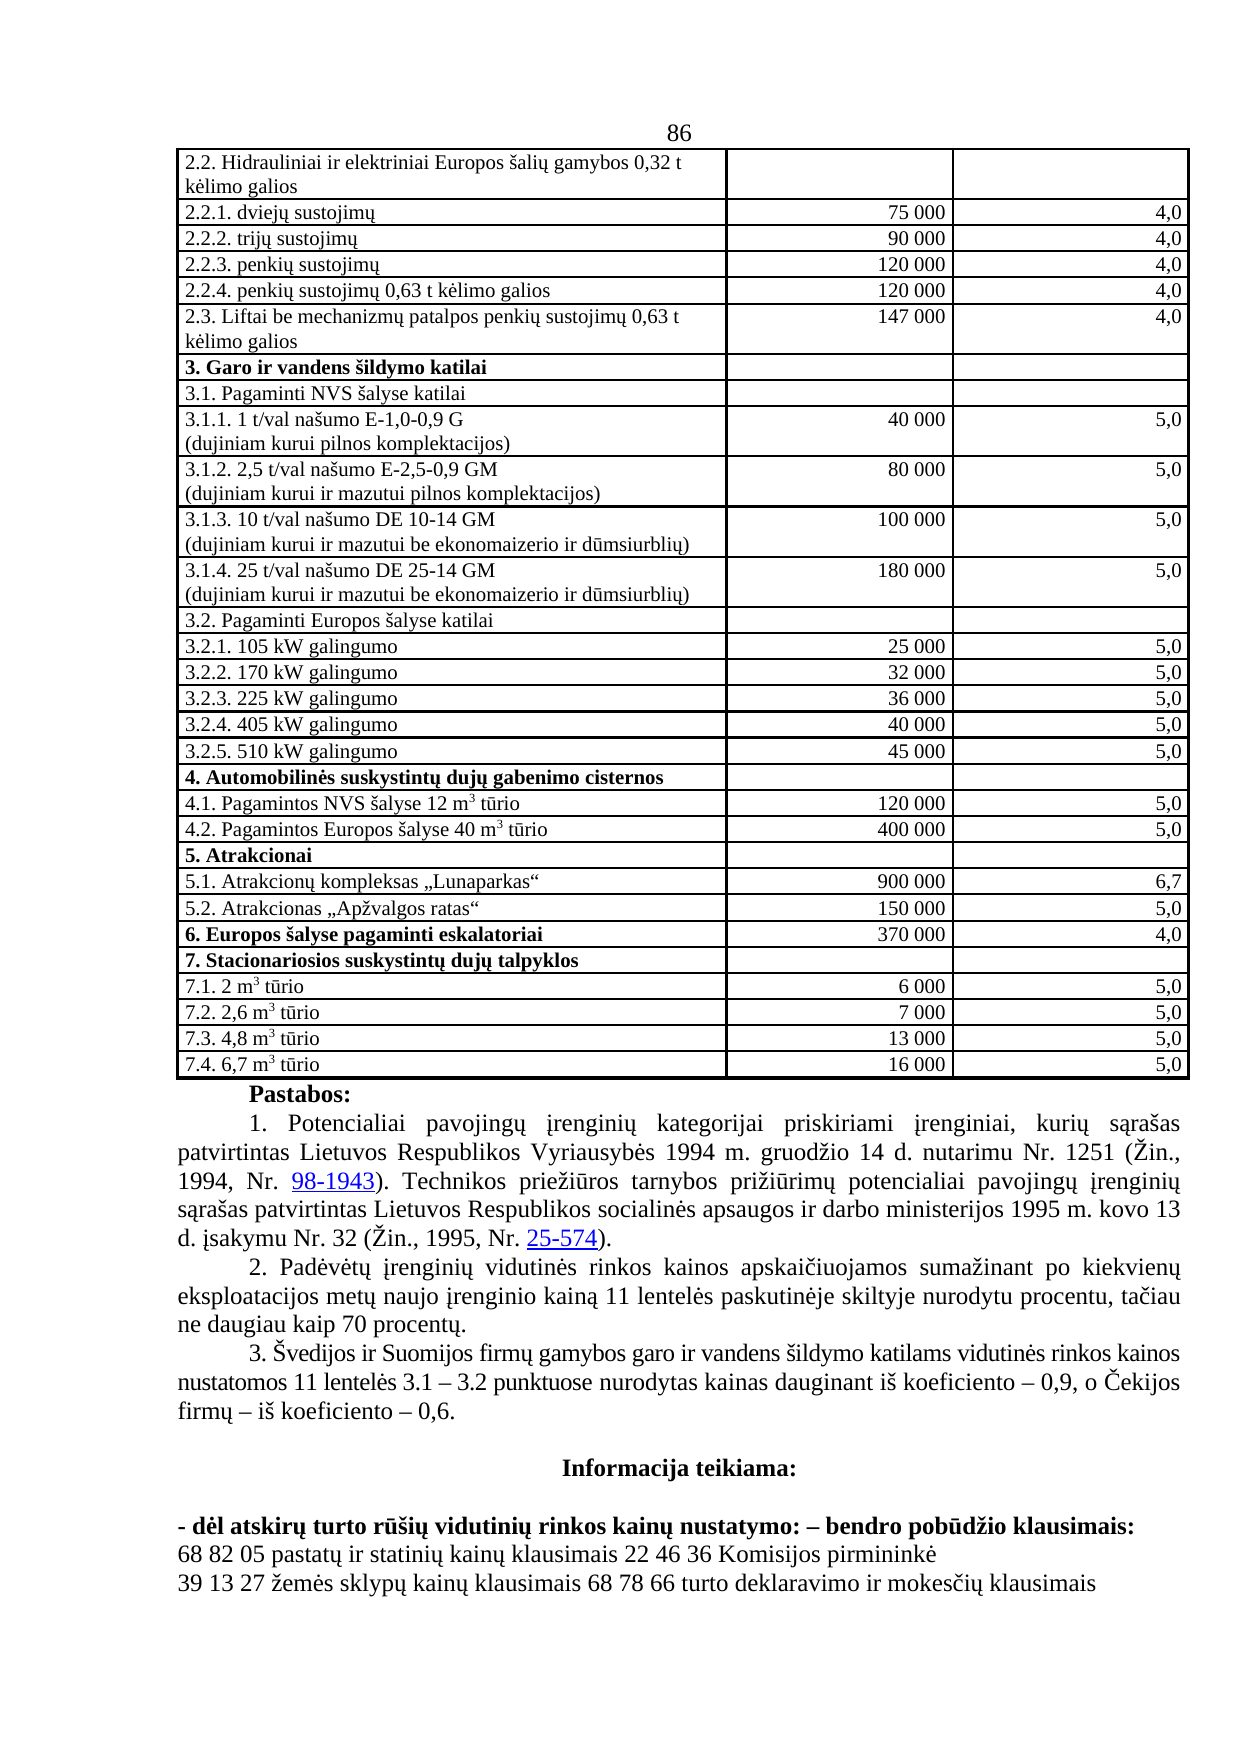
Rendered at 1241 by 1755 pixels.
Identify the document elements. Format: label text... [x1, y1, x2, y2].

table_cell 3.2.3. 225 kW galingumo [179, 686, 725, 710]
table_cell 75 000 [728, 200, 952, 224]
table_cell 40 000 [728, 713, 952, 736]
table_cell 7.4. 6,7 m3 tūrio [179, 1052, 725, 1076]
table_cell 400 000 [728, 817, 952, 841]
table_cell 6 000 [728, 974, 952, 998]
table_cell 370 000 [728, 922, 952, 946]
table_cell 7.3. 4,8 m3 tūrio [179, 1026, 725, 1050]
table_cell 7 000 [728, 1000, 952, 1024]
table_cell 40 000 [728, 407, 952, 455]
table_cell 150 000 [728, 895, 952, 919]
table_cell 3.1.1. 1 t/val našumo E-1,0-0,9 G (dujiniam kurui pilnos komplektacijos) [179, 407, 725, 455]
table_cell 2.2. Hidrauliniai ir elektriniai Europos šalių gamybos 0,32 t kėlimo galios [179, 150, 725, 198]
table_cell 5,0 [954, 407, 1187, 455]
table_cell [954, 150, 1187, 198]
table_cell 4,0 [954, 200, 1187, 224]
table_cell 4.1. Pagamintos NVS šalyse 12 m3 tūrio [179, 791, 725, 815]
table_cell [728, 150, 952, 198]
table_cell [728, 765, 952, 789]
table_cell 900 000 [728, 869, 952, 893]
text 1. Potencialiai pavojingų įrenginių kategorijai priskiriami įrenginiai, kurių sąrašas patvirtintas Lietuvos Respublikos Vyriausybės 1994 m. gruodžio 14 d. nutarimu Nr. 1251 (Žin., 1994, Nr. 98-1943). Technikos priežiūros tarnybos prižiūrimų potencialiai pavojingų įrenginių sąrašas patvirtintas Lietuvos Respublikos socialinės apsaugos ir darbo ministerijos 1995 m. kovo 13 d. įsakymu Nr. 32 (Žin., 1995, Nr. 25-574). [177, 1108, 1181, 1252]
table_cell [954, 843, 1187, 867]
table_cell 4,0 [954, 305, 1187, 353]
table_cell 7.2. 2,6 m3 tūrio [179, 1000, 725, 1024]
table_cell 3.2.2. 170 kW galingumo [179, 660, 725, 684]
table_cell 120 000 [728, 252, 952, 276]
table_cell 32 000 [728, 660, 952, 684]
table_cell 3.2.1. 105 kW galingumo [179, 634, 725, 658]
table_cell 6. Europos šalyse pagaminti eskalatoriai [179, 922, 725, 946]
table_cell 3.1.3. 10 t/val našumo DE 10-14 GM (dujiniam kurui ir mazutui be ekonomaizerio ir dūmsiurblių) [179, 508, 725, 556]
table_cell 7.1. 2 m3 tūrio [179, 974, 725, 998]
table_cell 5,0 [954, 791, 1187, 815]
text Pastabos: [177, 1080, 1181, 1108]
table_cell 2.2.2. trijų sustojimų [179, 226, 725, 250]
table_cell 147 000 [728, 305, 952, 353]
text 2. Padėvėtų įrenginių vidutinės rinkos kainos apskaičiuojamos sumažinant po kiekvienų eksploatacijos metų naujo įrenginio kainą 11 lentelės paskutinėje skiltyje nurodytu procentu, tačiau ne daugiau kaip 70 procentų. [177, 1252, 1181, 1338]
table_cell [728, 608, 952, 632]
table_cell 5,0 [954, 974, 1187, 998]
table_cell [728, 948, 952, 972]
table_cell 2.3. Liftai be mechanizmų patalpos penkių sustojimų 0,63 t kėlimo galios [179, 305, 725, 353]
table_cell [954, 355, 1187, 379]
table_cell 3.1.2. 2,5 t/val našumo E-2,5-0,9 GM (dujiniam kurui ir mazutui pilnos komplektacijos) [179, 457, 725, 505]
table_cell 5,0 [954, 1026, 1187, 1050]
table_cell [728, 381, 952, 405]
table_cell 4,0 [954, 278, 1187, 302]
table_cell 5,0 [954, 817, 1187, 841]
table_cell 16 000 [728, 1052, 952, 1076]
table_cell 5,0 [954, 686, 1187, 710]
table_cell 45 000 [728, 739, 952, 763]
table_cell 180 000 [728, 558, 952, 606]
table_cell 3.2.4. 405 kW galingumo [179, 713, 725, 736]
table_cell 5,0 [954, 1052, 1187, 1076]
table_cell 3.1. Pagaminti NVS šalyse katilai [179, 381, 725, 405]
table_cell 13 000 [728, 1026, 952, 1050]
table_cell 36 000 [728, 686, 952, 710]
table_cell 2.2.3. penkių sustojimų [179, 252, 725, 276]
table_cell 5,0 [954, 457, 1187, 505]
text - dėl atskirų turto rūšių vidutinių rinkos kainų nustatymo: – bendro pobūdžio klausimais: [177, 1511, 1181, 1539]
table_cell [728, 355, 952, 379]
table_cell 4.2. Pagamintos Europos šalyse 40 m3 tūrio [179, 817, 725, 841]
table_cell 120 000 [728, 278, 952, 302]
table_cell 5,0 [954, 660, 1187, 684]
table_cell [954, 608, 1187, 632]
table_cell 5. Atrakcionai [179, 843, 725, 867]
table_cell 5,0 [954, 739, 1187, 763]
table_cell 120 000 [728, 791, 952, 815]
table_cell 3. Garo ir vandens šildymo katilai [179, 355, 725, 379]
text 68 82 05 pastatų ir statinių kainų klausimais 22 46 36 Komisijos pirmininkė [177, 1539, 1181, 1568]
table_cell 5,0 [954, 634, 1187, 658]
table_cell 5,0 [954, 508, 1187, 556]
table_cell [954, 765, 1187, 789]
table_cell 5,0 [954, 713, 1187, 736]
table_cell [728, 843, 952, 867]
table_cell 100 000 [728, 508, 952, 556]
table_cell 2.2.1. dviejų sustojimų [179, 200, 725, 224]
table_cell 4,0 [954, 252, 1187, 276]
table_cell 5,0 [954, 895, 1187, 919]
table_cell 5,0 [954, 558, 1187, 606]
table_cell 2.2.4. penkių sustojimų 0,63 t kėlimo galios [179, 278, 725, 302]
table_cell 90 000 [728, 226, 952, 250]
table_cell 80 000 [728, 457, 952, 505]
text Informacija teikiama: [177, 1453, 1181, 1482]
text 3. Švedijos ir Suomijos firmų gamybos garo ir vandens šildymo katilams vidutinės rinkos kainos nustatomos 11 lentelės 3.1 – 3.2 punktuose nurodytas kainas dauginant iš koeficiento – 0,9, o Čekijos firmų – iš koeficiento – 0,6. [177, 1338, 1181, 1424]
table_cell 4. Automobilinės suskystintų dujų gabenimo cisternos [179, 765, 725, 789]
table_cell 6,7 [954, 869, 1187, 893]
text 39 13 27 žemės sklypų kainų klausimais 68 78 66 turto deklaravimo ir mokesčių klausimais [177, 1568, 1181, 1597]
table_cell 4,0 [954, 226, 1187, 250]
table_cell 5.2. Atrakcionas „Apžvalgos ratas“ [179, 895, 725, 919]
table_cell 25 000 [728, 634, 952, 658]
table_cell [954, 381, 1187, 405]
table_cell 3.1.4. 25 t/val našumo DE 25-14 GM (dujiniam kurui ir mazutui be ekonomaizerio ir dūmsiurblių) [179, 558, 725, 606]
table_cell 4,0 [954, 922, 1187, 946]
table_cell 7. Stacionariosios suskystintų dujų talpyklos [179, 948, 725, 972]
table_cell [954, 948, 1187, 972]
table_cell 3.2.5. 510 kW galingumo [179, 739, 725, 763]
table_cell 3.2. Pagaminti Europos šalyse katilai [179, 608, 725, 632]
table_cell 5,0 [954, 1000, 1187, 1024]
table_cell 5.1. Atrakcionų kompleksas „Lunaparkas“ [179, 869, 725, 893]
